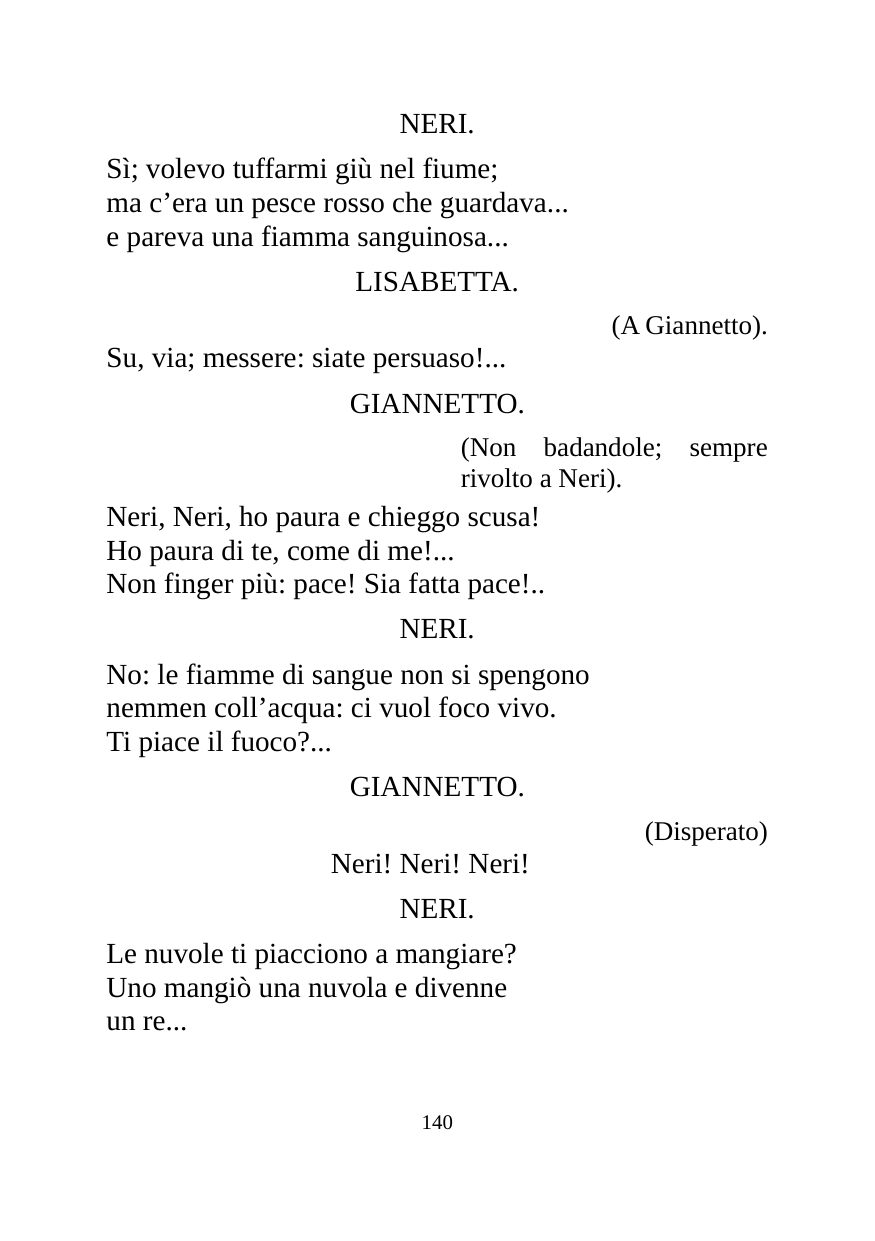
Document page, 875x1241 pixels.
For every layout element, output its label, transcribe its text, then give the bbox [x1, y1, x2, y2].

text (Disperato) [77, 815, 768, 846]
text NERI. [106, 106, 768, 140]
text (A Giannetto). [77, 309, 768, 340]
text No: le fiamme di sangue non si spengono nemmen coll’acqua: ci vuol foco vivo. Ti piace il fuoco?... [106, 657, 768, 758]
text Neri, Neri, ho paura e chieggo scusa! Ho paura di te, come di me!... Non finger più: pace! Sia fatta pace!.. [106, 499, 768, 600]
text GIANNETTO. [106, 769, 768, 803]
text Le nuvole ti piacciono a mangiare? Uno mangiò una nuvola e divenne un re... [106, 936, 768, 1037]
text Sì; volevo tuffarmi giù nel fiume; ma c’era un pesce rosso che guardava... e pareva una fiamma sanguinosa... [106, 152, 768, 252]
text Neri! Neri! Neri! [106, 846, 768, 879]
text NERI. [106, 891, 768, 925]
text GIANNETTO. [106, 386, 768, 419]
text LISABETTA. [106, 264, 768, 297]
text Su, via; messere: siate persuaso!... [106, 340, 768, 374]
text (Non badandole; sempre rivolto a Neri). [461, 431, 768, 493]
text NERI. [106, 612, 768, 645]
